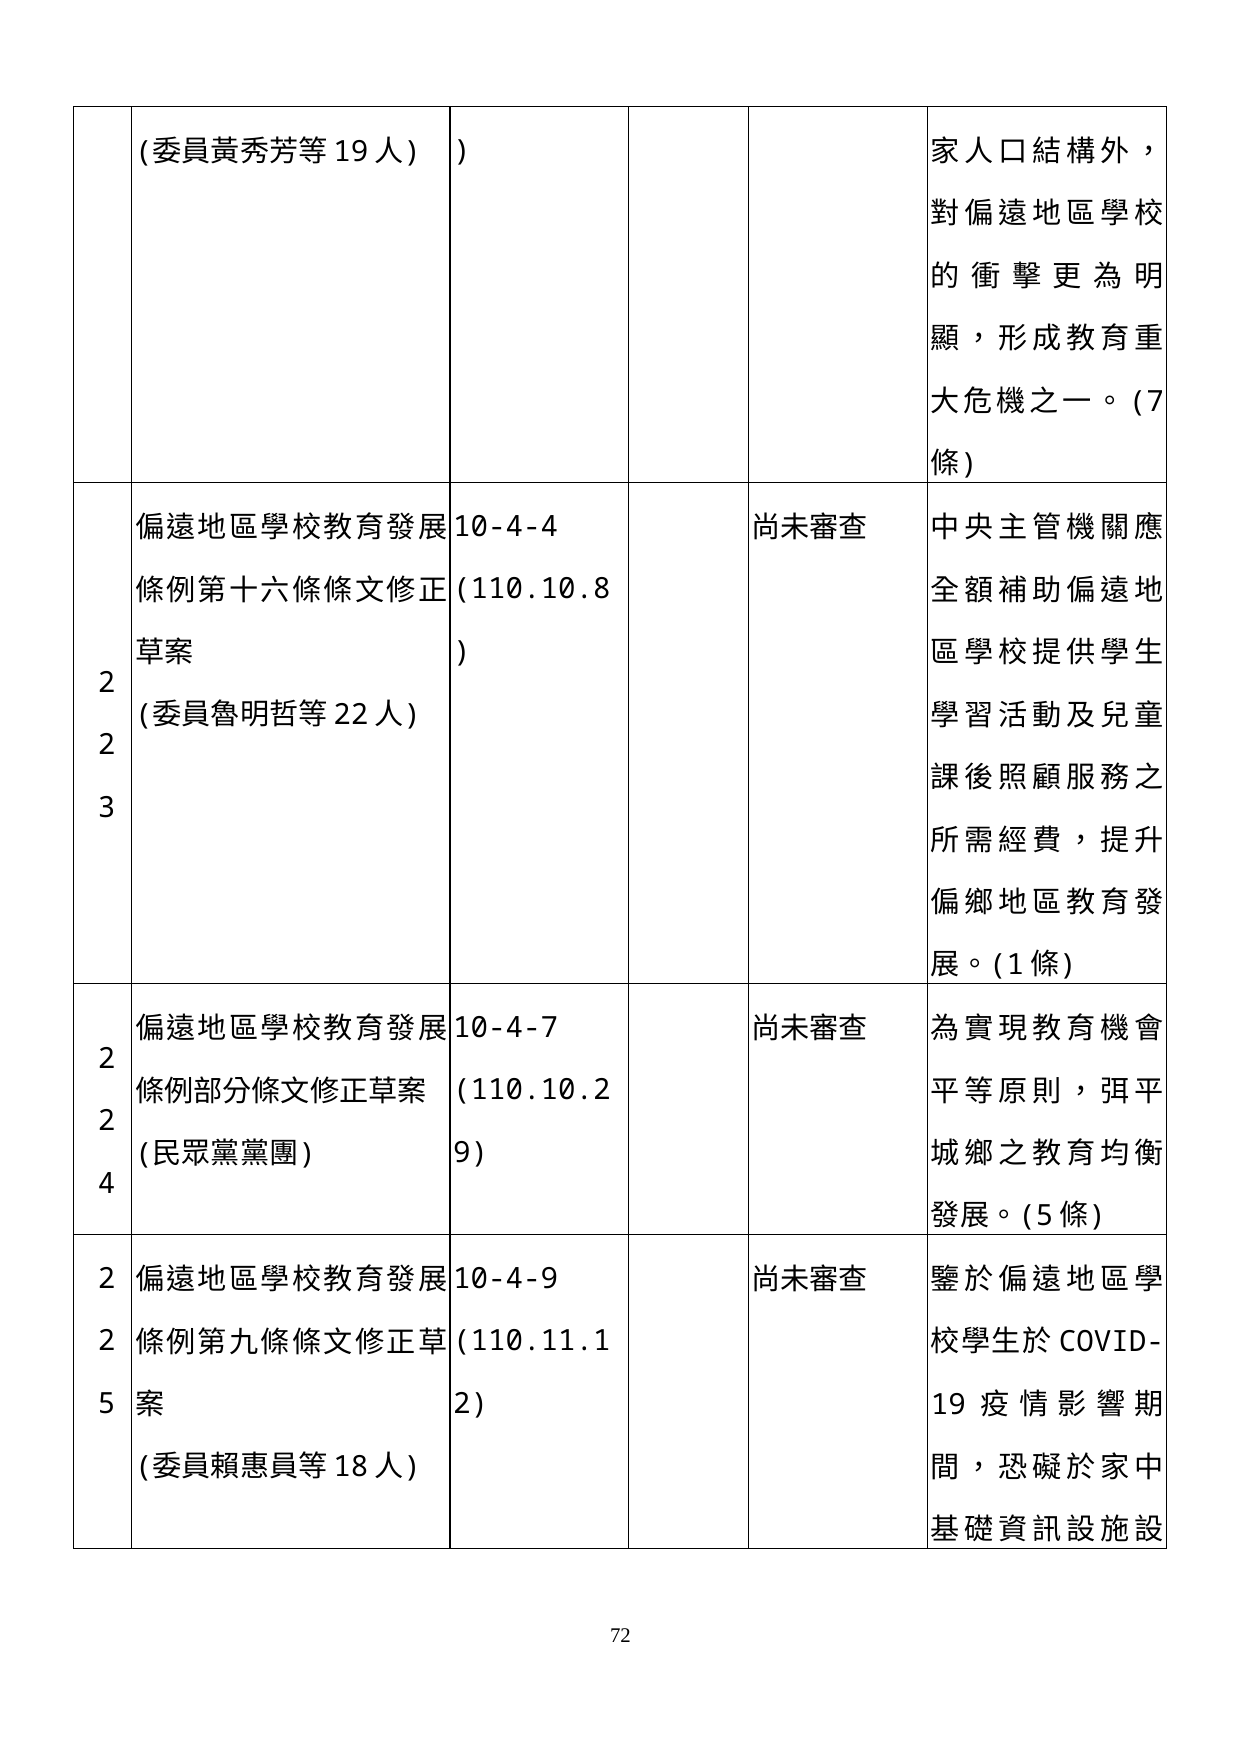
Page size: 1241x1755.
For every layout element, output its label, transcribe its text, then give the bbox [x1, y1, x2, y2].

table_cell [74, 984, 131, 1234]
table_cell (委員黃秀芳等19人) [132, 107, 449, 482]
table_cell 偏遠地區學校教育發展條例第九條條文修正草案 (委員賴惠員等18人) [132, 1235, 449, 1548]
table_cell 中央主管機關應全額補助偏遠地區學校提供學生學習活動及兒童課後照顧服務之所需經費，提升偏鄉地區教育發展。(1條) [928, 483, 1166, 983]
table_cell 為實現教育機會平等原則，弭平城鄉之教育均衡發展。(5條) [928, 984, 1166, 1234]
table_cell ) [451, 107, 628, 482]
table_cell [629, 483, 748, 983]
table_cell [74, 483, 131, 983]
table_cell [74, 1235, 131, 1548]
table_cell 尚未審查 [749, 1235, 927, 1548]
table_cell [749, 107, 927, 482]
table_cell 偏遠地區學校教育發展條例部分條文修正草案 (民眾黨黨團) [132, 984, 449, 1234]
table_cell 尚未審查 [749, 483, 927, 983]
table_cell [629, 984, 748, 1234]
table_cell 10-4-4 (110.10.8) [451, 483, 628, 983]
table_cell 家人口結構外，對偏遠地區學校的衝擊更為明顯，形成教育重大危機之一。(7條) [928, 107, 1166, 482]
table_cell [629, 107, 748, 482]
table_cell 10-4-7 (110.10.29) [451, 984, 628, 1234]
table_cell 偏遠地區學校教育發展條例第十六條條文修正草案 (委員魯明哲等22人) [132, 483, 449, 983]
table_cell [74, 107, 131, 482]
table_cell 鑒於偏遠地區學校學生於COVID-19疫情影響期間，恐礙於家中基礎資訊設施設 [928, 1235, 1166, 1548]
table_cell 尚未審查 [749, 984, 927, 1234]
table_cell 10-4-9 (110.11.12) [451, 1235, 628, 1548]
table_cell [629, 1235, 748, 1548]
